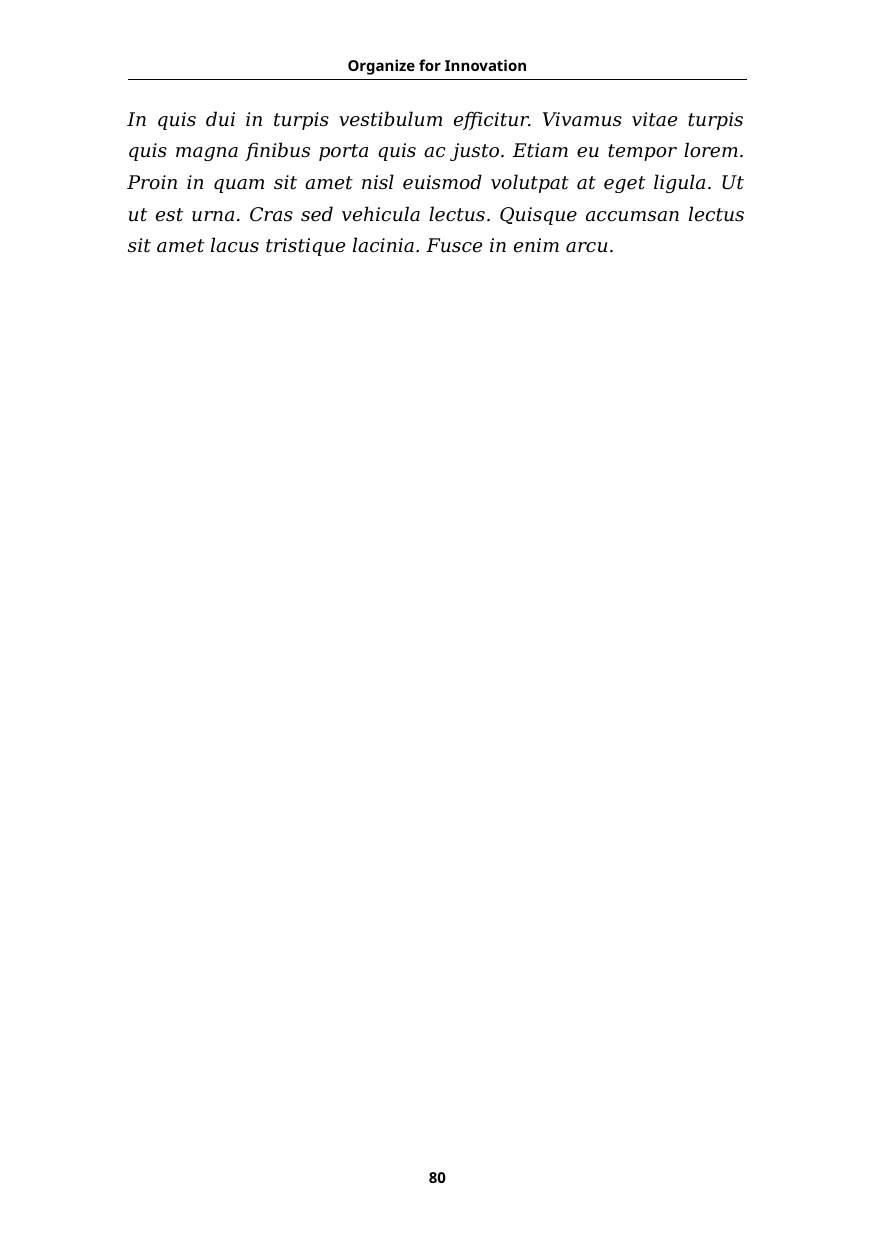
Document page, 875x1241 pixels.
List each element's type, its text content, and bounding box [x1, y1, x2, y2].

text In quis dui in turpis vestibulum efficitur. Vivamus vitae turpis quis magna finibus porta quis ac justo. Etiam eu tempor lorem. Proin in quam sit amet nisl euismod volutpat at eget ligula. Ut ut est urna. Cras sed vehicula lectus. Quisque accumsan lectus sit amet lacus tristique lacinia. Fusce in enim arcu. [127, 109, 747, 257]
